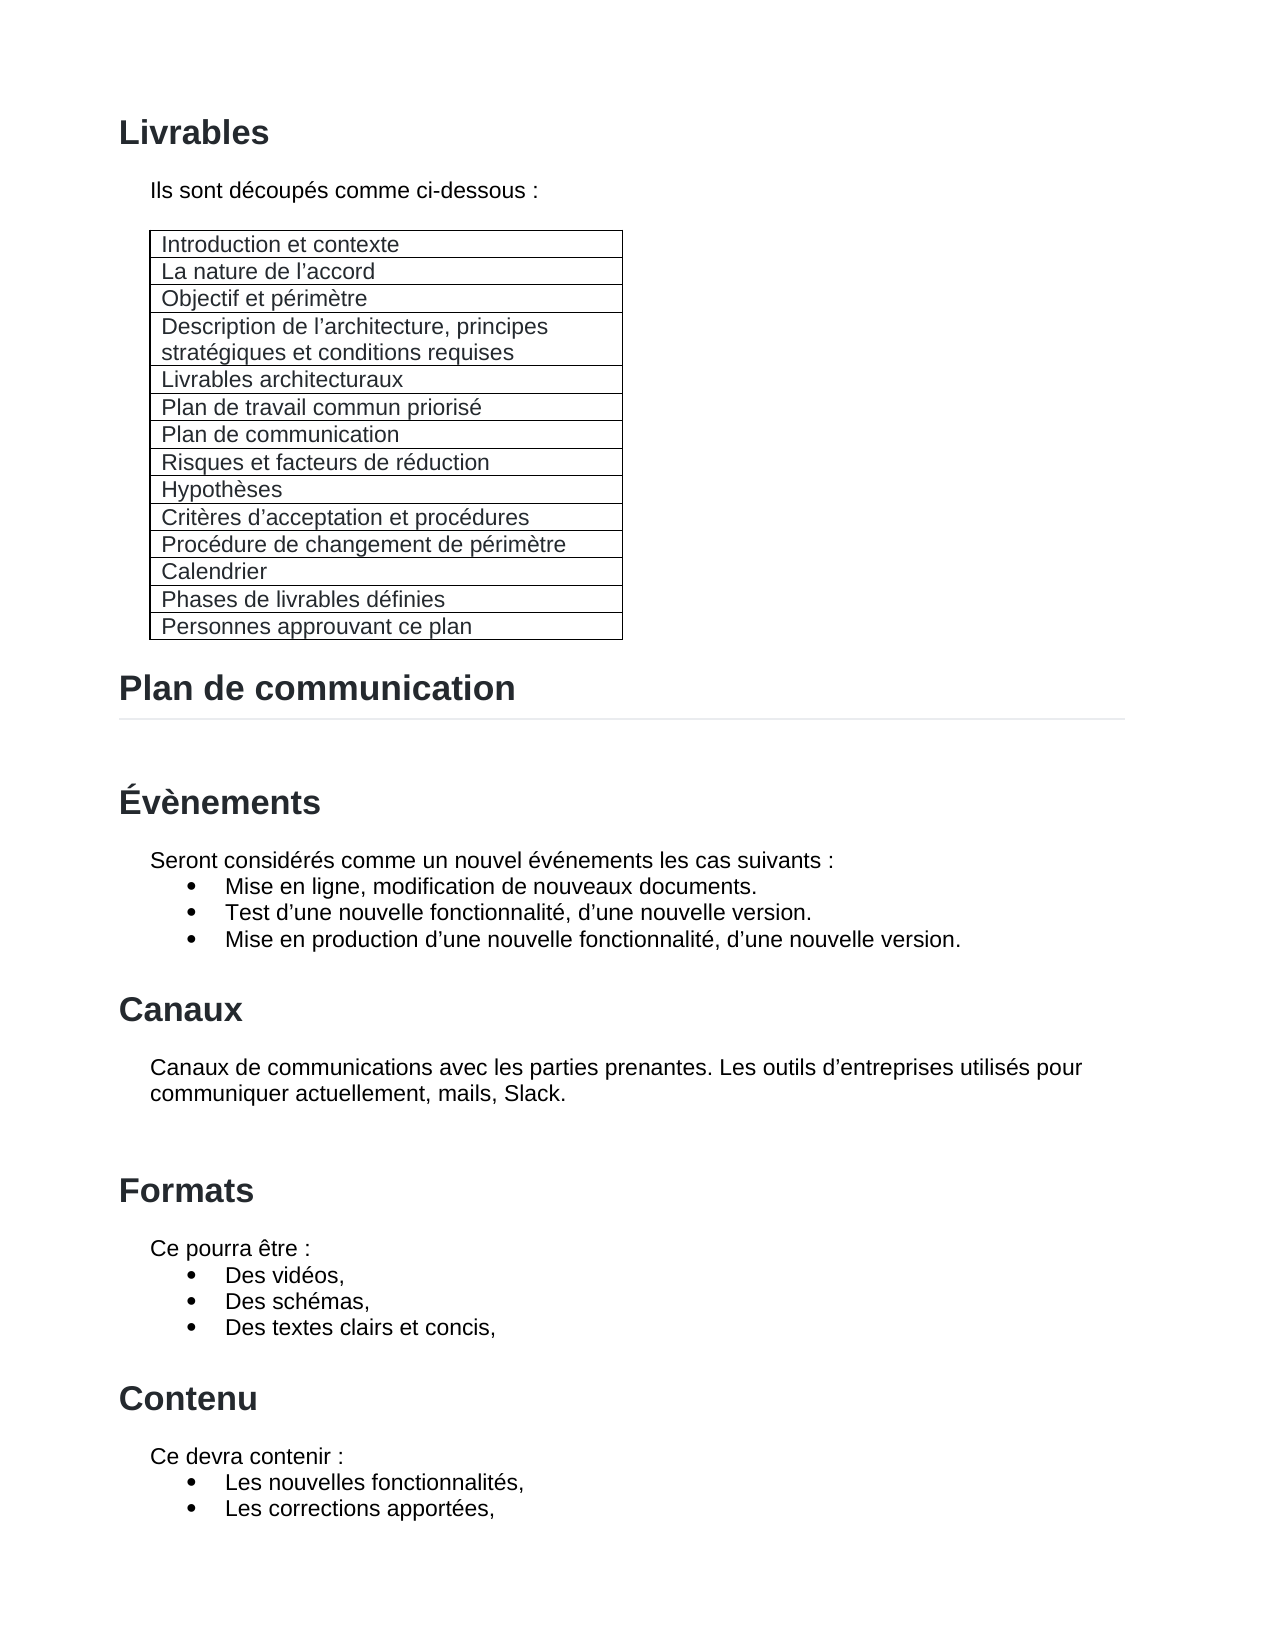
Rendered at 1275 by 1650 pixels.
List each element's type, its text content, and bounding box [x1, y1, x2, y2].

list Mise en ligne, modification de nouveaux documents. [187, 873, 1125, 899]
table_cell Calendrier [151, 558, 622, 584]
text Ils sont découpés comme ci-dessous : [150, 177, 1125, 203]
table_cell Procédure de changement de périmètre [151, 531, 622, 557]
table_cell Description de l’architecture, principes stratégiques et conditions requises [151, 313, 622, 365]
list Test d’une nouvelle fonctionnalité, d’une nouvelle version. [187, 899, 1125, 926]
text Ce devra contenir : [150, 1443, 1125, 1469]
table_cell Hypothèses [151, 476, 622, 502]
subtitle Évènements [119, 782, 1125, 822]
list Les corrections apportées, [187, 1495, 1125, 1522]
table_cell Critères d’acceptation et procédures [151, 504, 622, 530]
table_cell Personnes approuvant ce plan [151, 613, 622, 639]
list Les nouvelles fonctionnalités, [187, 1469, 1125, 1495]
subtitle Livrables [119, 112, 1125, 152]
subtitle Contenu [119, 1378, 1125, 1418]
table_cell Objectif et périmètre [151, 285, 622, 312]
subtitle Formats [119, 1171, 1125, 1210]
table_cell Plan de travail commun priorisé [151, 394, 622, 420]
subtitle Canaux [119, 989, 1125, 1029]
table_cell Plan de communication [151, 421, 622, 448]
table_header Introduction et contexte [151, 231, 622, 257]
text Ce pourra être : [150, 1235, 1125, 1262]
list Des schémas, [187, 1288, 1125, 1314]
table_cell Phases de livrables définies [151, 586, 622, 612]
table_cell Livrables architecturaux [151, 366, 622, 393]
text Canaux de communications avec les parties prenantes. Les outils d’entreprises utilisés pour communiquer actuellement, mails, Slack. [150, 1054, 1125, 1107]
table_cell Risques et facteurs de réduction [151, 449, 622, 475]
list Mise en production d’une nouvelle fonctionnalité, d’une nouvelle version. [187, 926, 1125, 952]
text Seront considérés comme un nouvel événements les cas suivants : [150, 847, 1125, 873]
subtitle Plan de communication [119, 667, 1125, 718]
list Des textes clairs et concis, [187, 1314, 1125, 1341]
list Des vidéos, [187, 1262, 1125, 1288]
